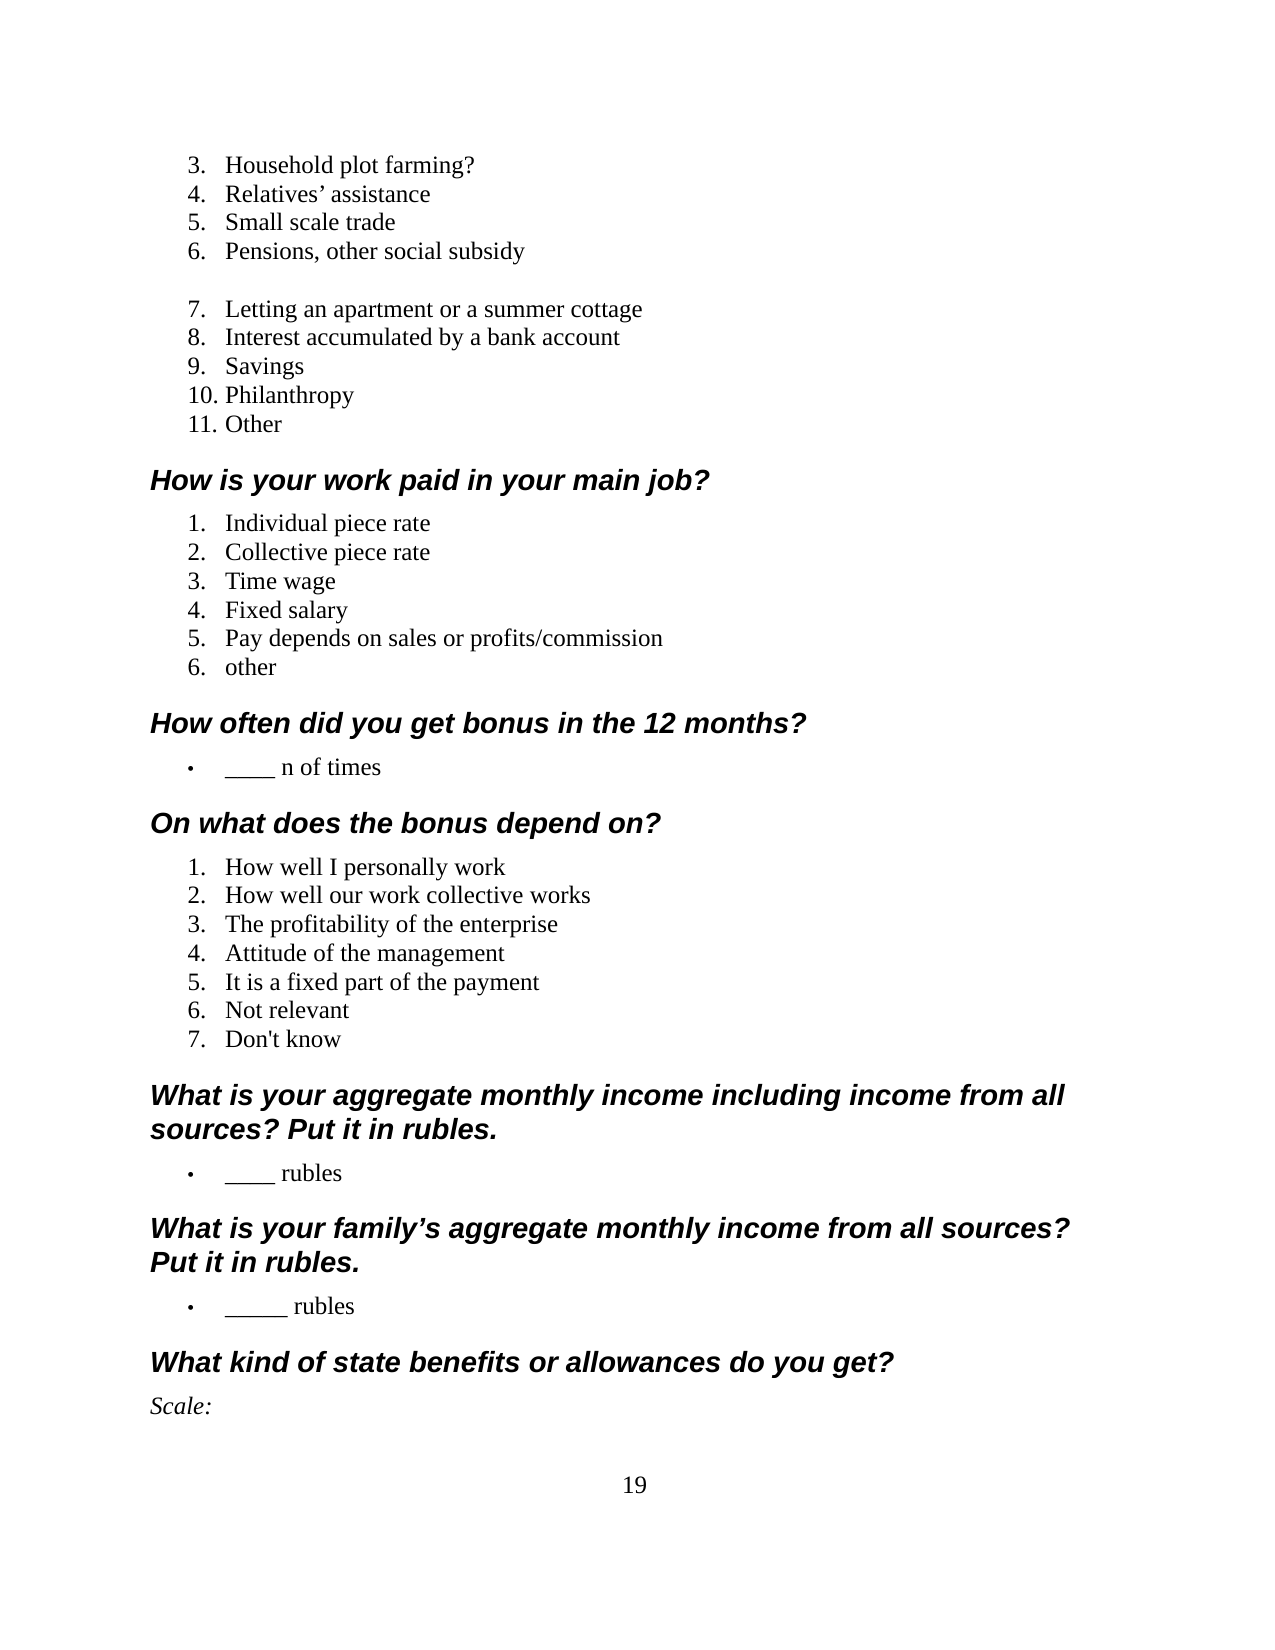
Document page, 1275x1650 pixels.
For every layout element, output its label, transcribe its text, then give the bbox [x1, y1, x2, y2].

list How well our work collective works [187, 881, 1125, 909]
list Time wage [187, 566, 1125, 595]
subtitle What is your family’s aggregate monthly income from all sources? Put it in rubles. [150, 1211, 1125, 1278]
list Philanthropy [187, 380, 1125, 409]
subtitle How is your work paid in your main job? [150, 462, 1125, 496]
subtitle On what does the bonus depend on? [150, 806, 1125, 839]
list Small scale trade [187, 207, 1125, 236]
text Scale: [150, 1391, 1125, 1419]
list Collective piece rate [187, 537, 1125, 566]
list Letting an apartment or a summer cottage [187, 294, 1125, 322]
list ____ n of times [187, 752, 1125, 781]
list Pensions, other social subsidy [187, 236, 1125, 294]
list Relatives’ assistance [187, 179, 1125, 207]
list It is a fixed part of the payment [187, 967, 1125, 996]
list Pay depends on sales or profits/commission [187, 623, 1125, 652]
list other [187, 652, 1125, 681]
list The profitability of the enterprise [187, 909, 1125, 938]
list Interest accumulated by a bank account [187, 322, 1125, 351]
list Not relevant [187, 996, 1125, 1024]
list How well I personally work [187, 852, 1125, 881]
subtitle What kind of state benefits or allowances do you get? [150, 1345, 1125, 1378]
list _____ rubles [187, 1291, 1125, 1320]
subtitle What is your aggregate monthly income including income from all sources? Put it in rubles. [150, 1078, 1125, 1145]
list Individual piece rate [187, 508, 1125, 537]
list Fixed salary [187, 595, 1125, 623]
list Savings [187, 351, 1125, 380]
subtitle How often did you get bonus in the 12 months? [150, 706, 1125, 739]
list Don't know [187, 1024, 1125, 1053]
list Household plot farming? [187, 150, 1125, 179]
list ____ rubles [187, 1158, 1125, 1186]
list Other [187, 409, 1125, 437]
list Attitude of the management [187, 938, 1125, 967]
